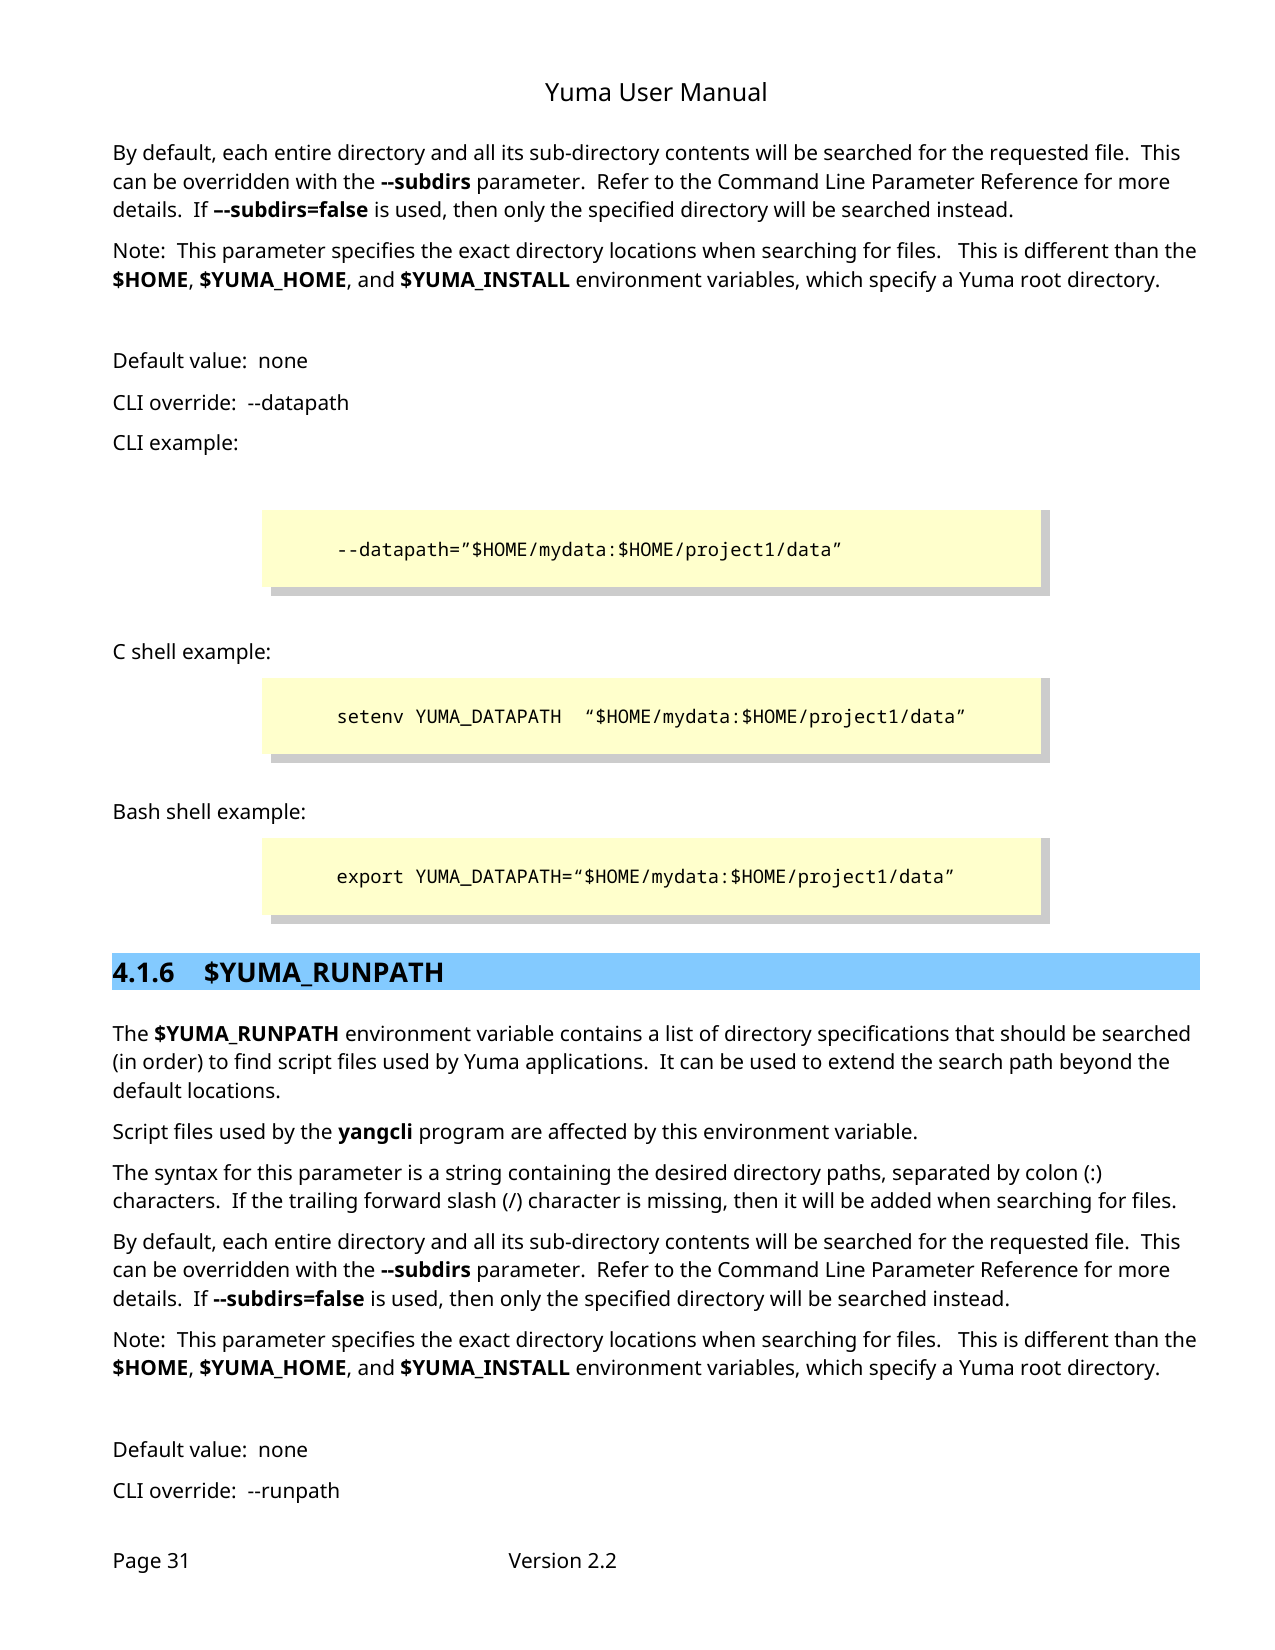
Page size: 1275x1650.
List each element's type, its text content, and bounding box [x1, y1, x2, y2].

text Default value: none [112, 1435, 1200, 1464]
text CLI override: --datapath [112, 388, 1200, 416]
text CLI override: --runpath [112, 1476, 1200, 1505]
text Bash shell example: [112, 797, 1200, 826]
text Default value: none [112, 347, 1200, 375]
text The $YUMA_RUNPATH environment variable contains a list of directory specifications that should be searched (in order) to find script files used by Yuma applications. It can be used to extend the search path beyond the default locations. [112, 1019, 1200, 1104]
text Note: This parameter specifies the exact directory locations when searching for files. This is different than the $HOME, $YUMA_HOME, and $YUMA_INSTALL environment variables, which specify a Yuma root directory. [112, 236, 1200, 293]
text export YUMA_DATAPATH=“$HOME/mydata:$HOME/project1/data” [262, 838, 1041, 915]
text --datapath=”$HOME/mydata:$HOME/project1/data” [262, 510, 1041, 587]
text CLI example: [112, 428, 1200, 457]
text By default, each entire directory and all its sub-directory contents will be searched for the requested file. This can be overridden with the --subdirs parameter. Refer to the Command Line Parameter Reference for more details. If --subdirs=false is used, then only the specified directory will be searched instead. [112, 1227, 1200, 1312]
text Script files used by the yangcli program are affected by this environment variable. [112, 1117, 1200, 1145]
text By default, each entire directory and all its sub-directory contents will be searched for the requested file. This can be overridden with the --subdirs parameter. Refer to the Command Line Parameter Reference for more details. If –-subdirs=false is used, then only the specified directory will be searched instead. [112, 138, 1200, 224]
text C shell example: [112, 637, 1200, 665]
text Note: This parameter specifies the exact directory locations when searching for files. This is different than the $HOME, $YUMA_HOME, and $YUMA_INSTALL environment variables, which specify a Yuma root directory. [112, 1325, 1200, 1382]
text setenv YUMA_DATAPATH “$HOME/mydata:$HOME/project1/data” [262, 678, 1041, 754]
subtitle $YUMA_RUNPATH [112, 953, 1200, 990]
text The syntax for this parameter is a string containing the desired directory paths, separated by colon (:) characters. If the trailing forward slash (/) character is missing, then it will be added when searching for files. [112, 1158, 1200, 1215]
